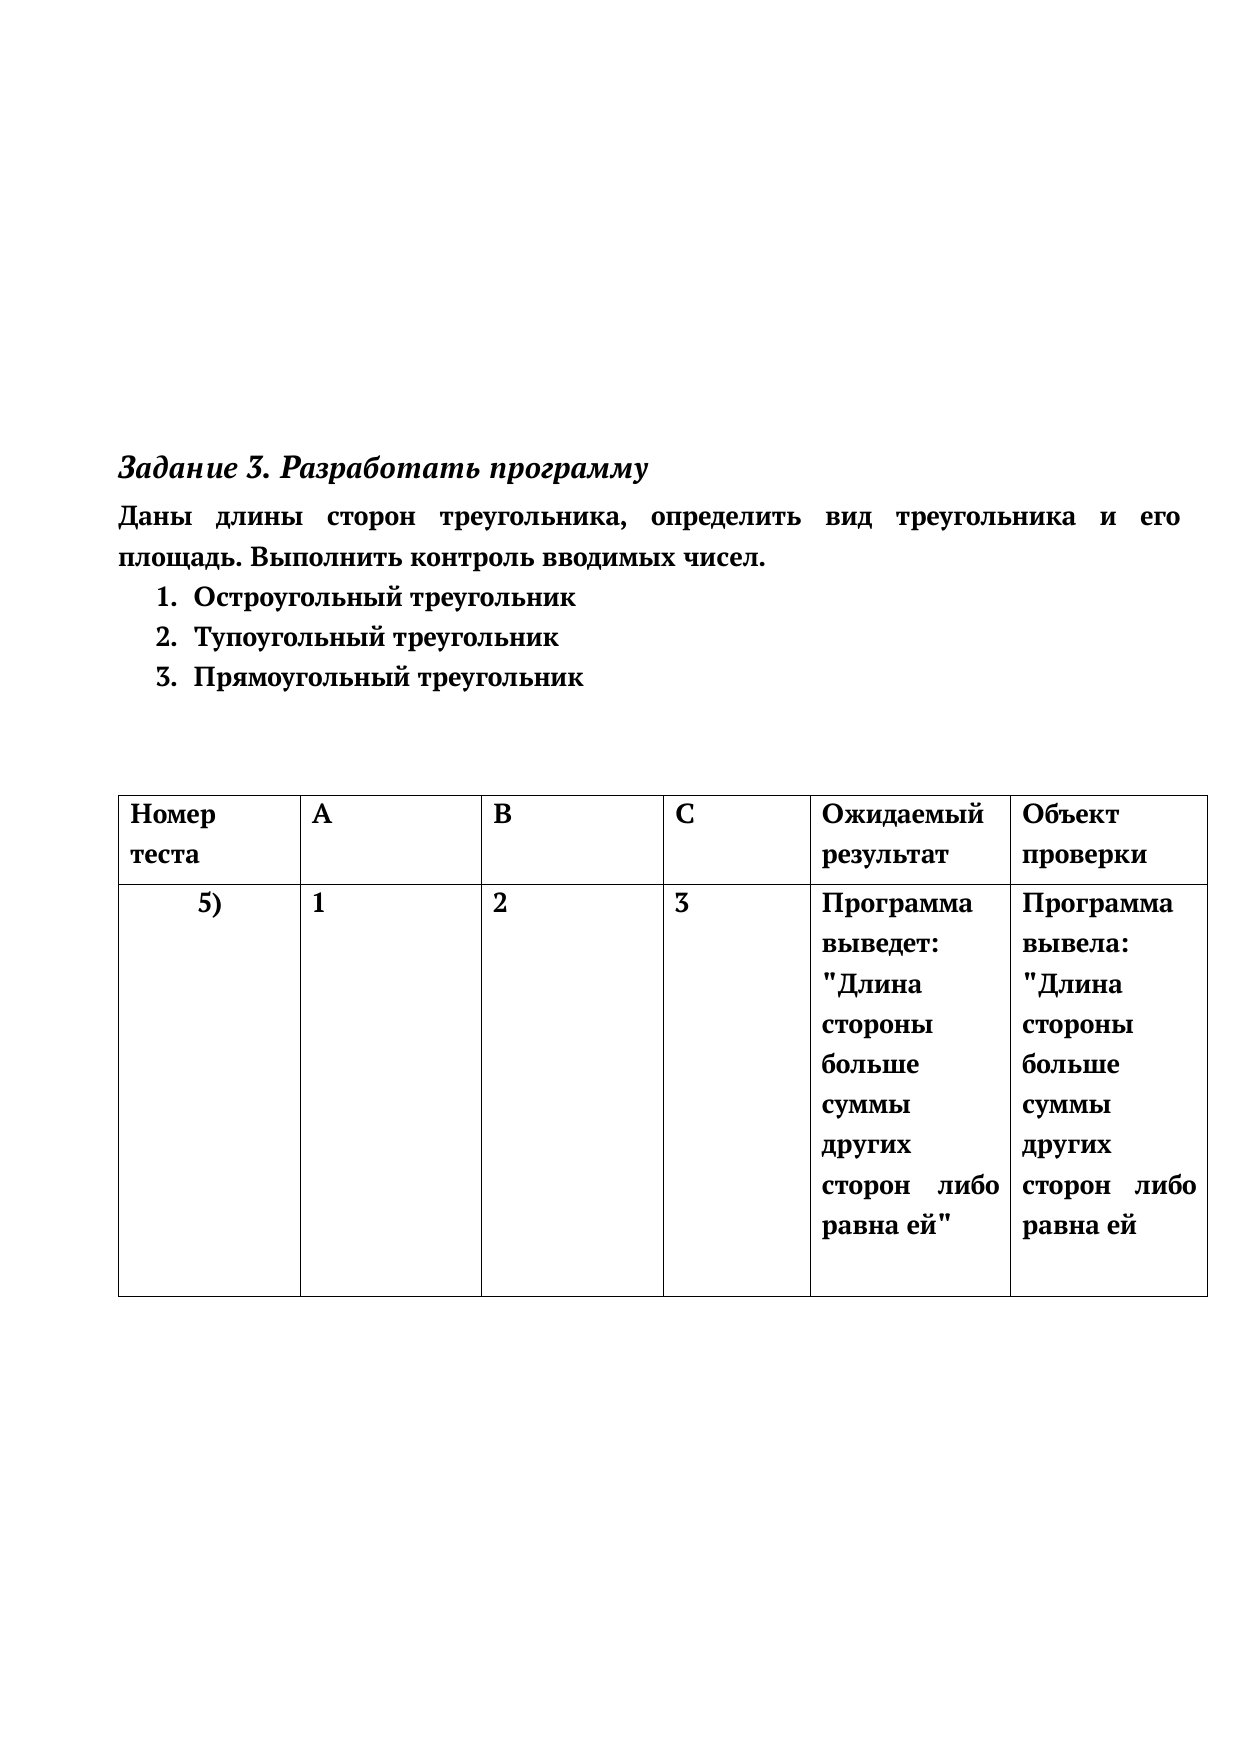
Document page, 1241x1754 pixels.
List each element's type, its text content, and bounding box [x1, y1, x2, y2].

table_cell 3 [664, 885, 810, 1296]
list Прямоугольный треугольник [156, 659, 1181, 693]
table_cell Программа выведет: "Длина стороны больше суммы других сторон либо равна ей" [811, 885, 1010, 1296]
table_header Объект проверки [1011, 796, 1207, 884]
table_header Ожидаемый результат [811, 796, 1010, 884]
table_cell 5) [119, 885, 300, 1296]
table_header А [301, 796, 481, 884]
subtitle Задание 3. Разработать программу [118, 447, 1181, 486]
table_cell Программа вывела: "Длина стороны больше суммы других сторон либо равна ей [1011, 885, 1207, 1296]
table_cell 1 [301, 885, 481, 1296]
table_header С [664, 796, 810, 884]
table_cell 2 [482, 885, 663, 1296]
table_header Номер теста [119, 796, 300, 884]
list Тупоугольный треугольник [156, 619, 1181, 653]
list Остроугольный треугольник [156, 579, 1181, 612]
text Даны длины сторон треугольника, определить вид треугольника и его площадь. Выполнить контроль вводимых чисел. [118, 498, 1181, 572]
table_header В [482, 796, 663, 884]
